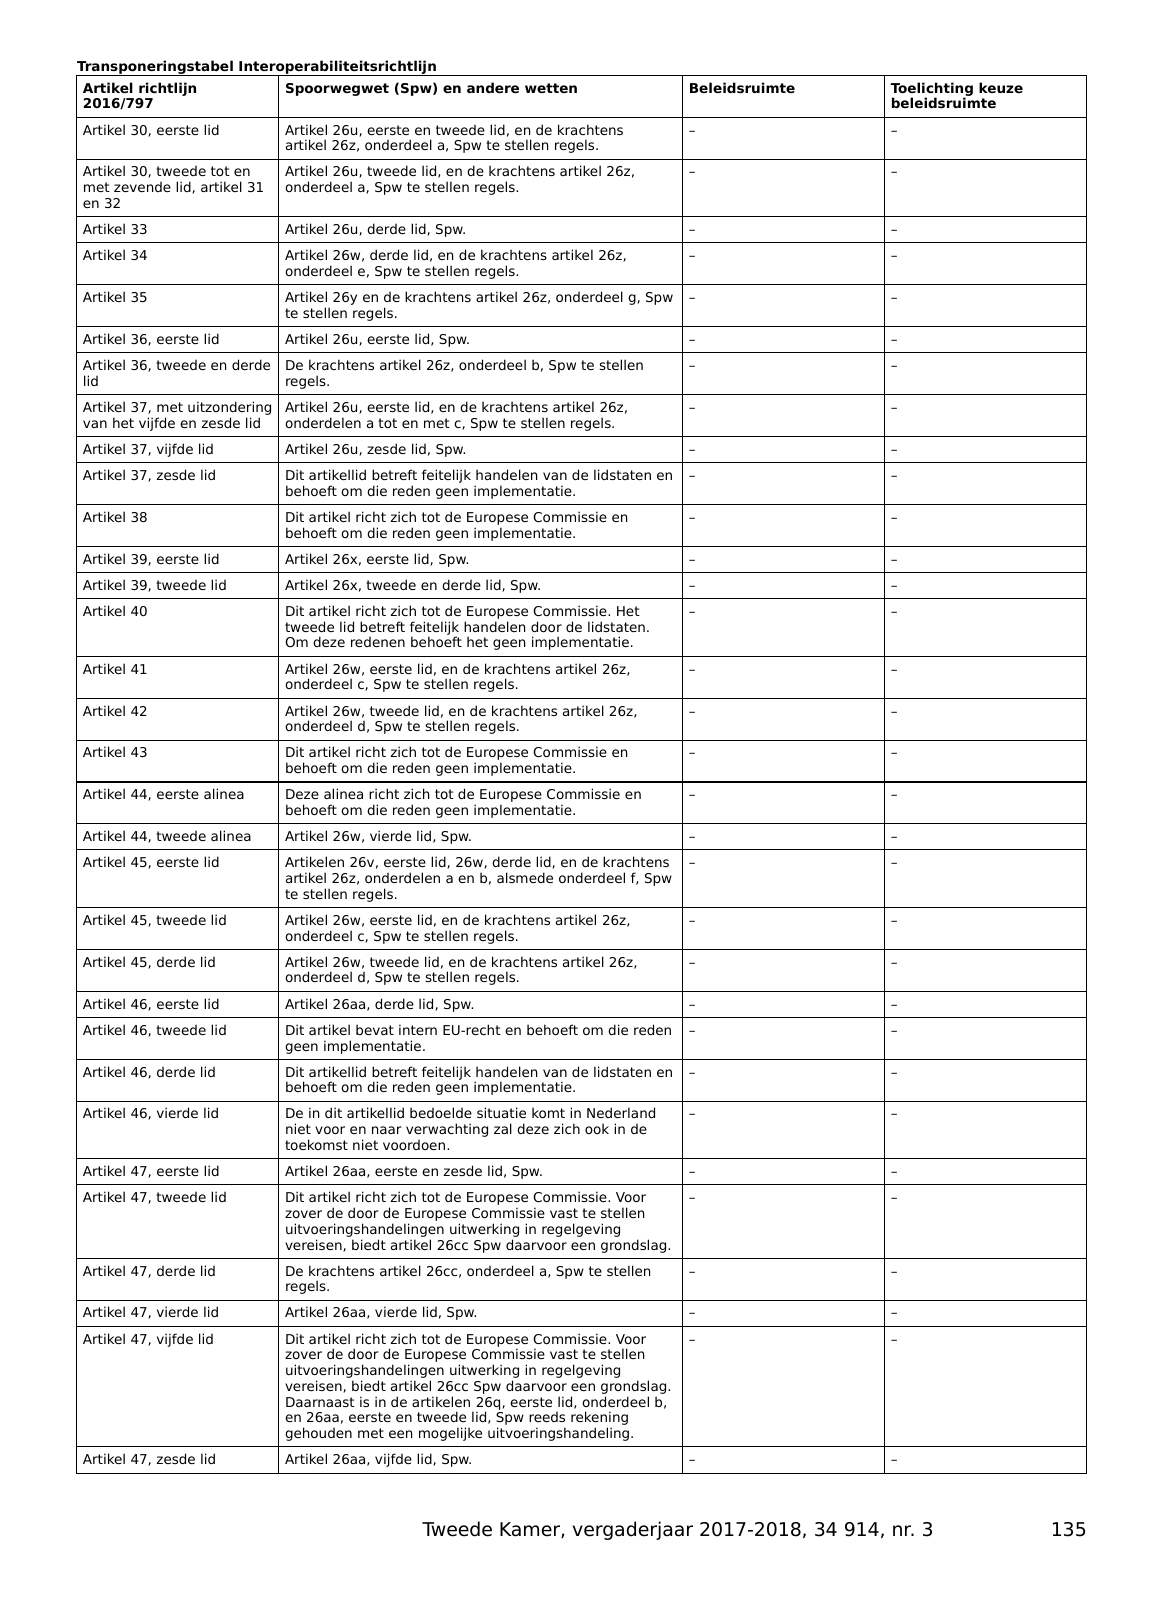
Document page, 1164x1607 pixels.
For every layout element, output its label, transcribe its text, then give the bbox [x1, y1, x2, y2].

table_cell – [683, 741, 884, 781]
table_cell – [683, 1327, 884, 1446]
table_cell Artikel 26w, vierde lid, Spw. [279, 824, 682, 849]
table_cell Artikel 43 [77, 741, 278, 781]
table_cell – [885, 1447, 1086, 1472]
table_cell – [683, 599, 884, 656]
table_cell Artikel 39, tweede lid [77, 573, 278, 598]
table_cell – [885, 1159, 1086, 1184]
table_cell – [683, 950, 884, 991]
table_cell – [683, 1018, 884, 1059]
table_cell Artikel 37, vijfde lid [77, 437, 278, 462]
table_cell Artikel 26y en de krachtens artikel 26z, onderdeel g, Spw te stellen regels. [279, 285, 682, 326]
table_cell Artikel 33 [77, 217, 278, 242]
table_cell – [885, 243, 1086, 284]
table_cell Artikel 26w, eerste lid, en de krachtens artikel 26z, onderdeel c, Spw te stellen regels. [279, 657, 682, 698]
table_cell – [683, 1447, 884, 1472]
table_cell Artikel 34 [77, 243, 278, 284]
table_cell – [885, 353, 1086, 394]
table_cell – [683, 1259, 884, 1299]
table_cell – [683, 992, 884, 1017]
table_cell – [885, 1259, 1086, 1299]
table_cell Artikel 47, vijfde lid [77, 1327, 278, 1446]
table_cell Artikel 47, zesde lid [77, 1447, 278, 1472]
table_cell Artikel 30, tweede tot en met zevende lid, artikel 31 en 32 [77, 160, 278, 216]
table_cell Dit artikel richt zich tot de Europese Commissie en behoeft om die reden geen implementatie. [279, 741, 682, 781]
table_cell – [683, 1185, 884, 1258]
table_cell Artikel 30, eerste lid [77, 118, 278, 158]
table_cell – [683, 547, 884, 572]
table_header Transponeringstabel Interoperabiliteitsrichtlijn [77, 59, 1087, 75]
table_cell Artikel 38 [77, 505, 278, 546]
table_cell Artikel 26aa, derde lid, Spw. [279, 992, 682, 1017]
table_cell – [885, 217, 1086, 242]
table_cell – [683, 1159, 884, 1184]
table_cell Artikel 45, eerste lid [77, 850, 278, 907]
table_cell De in dit artikellid bedoelde situatie komt in Nederland niet voor en naar verwachting zal deze zich ook in de toekomst niet voordoen. [279, 1102, 682, 1158]
table_cell Artikel 40 [77, 599, 278, 656]
table_cell Artikel 37, met uitzondering van het vijfde en zesde lid [77, 395, 278, 436]
table_cell Artikel 45, tweede lid [77, 908, 278, 949]
table_cell – [885, 573, 1086, 598]
table_cell Artikel 26w, tweede lid, en de krachtens artikel 26z, onderdeel d, Spw te stellen regels. [279, 950, 682, 991]
table_cell – [885, 783, 1086, 823]
table_cell Artikel richtlijn 2016/797 [77, 76, 278, 117]
table_cell – [885, 463, 1086, 504]
table_cell Artikel 45, derde lid [77, 950, 278, 991]
table_cell – [683, 657, 884, 698]
table_cell Artikel 26u, tweede lid, en de krachtens artikel 26z, onderdeel a, Spw te stellen regels. [279, 160, 682, 216]
table_cell Artikel 47, derde lid [77, 1259, 278, 1299]
table_cell – [683, 1301, 884, 1326]
table_cell Artikel 26u, eerste lid, en de krachtens artikel 26z, onderdelen a tot en met c, Spw te stellen regels. [279, 395, 682, 436]
table_cell Artikel 26x, tweede en derde lid, Spw. [279, 573, 682, 598]
table_cell – [683, 285, 884, 326]
table_cell – [885, 1102, 1086, 1158]
table_cell Artikel 26w, tweede lid, en de krachtens artikel 26z, onderdeel d, Spw te stellen regels. [279, 699, 682, 739]
table_cell Dit artikel richt zich tot de Europese Commissie. Voor zover de door de Europese Commissie vast te stellen uitvoeringshandelingen uitwerking in regelgeving vereisen, biedt artikel 26cc Spw daarvoor een grondslag. Daarnaast is in de artikelen 26q, eerste lid, onderdeel b, en 26aa, eerste en tweede lid, Spw reeds rekening gehouden met een mogelijke uitvoeringshandeling. [279, 1327, 682, 1446]
table_cell Toelichting keuze beleidsruimte [885, 76, 1086, 117]
table_cell Artikel 26w, derde lid, en de krachtens artikel 26z, onderdeel e, Spw te stellen regels. [279, 243, 682, 284]
table_cell – [885, 657, 1086, 698]
table_cell Artikel 46, tweede lid [77, 1018, 278, 1059]
table_cell Artikel 46, eerste lid [77, 992, 278, 1017]
table_cell – [683, 463, 884, 504]
table_cell – [885, 118, 1086, 158]
table_cell Artikel 26u, zesde lid, Spw. [279, 437, 682, 462]
table_cell – [683, 824, 884, 849]
table_cell – [683, 505, 884, 546]
table_cell – [885, 850, 1086, 907]
table_cell – [683, 118, 884, 158]
table_cell – [683, 217, 884, 242]
table_cell – [683, 353, 884, 394]
table_cell – [885, 1327, 1086, 1446]
table_cell Artikel 26aa, vierde lid, Spw. [279, 1301, 682, 1326]
table_cell Artikel 35 [77, 285, 278, 326]
table_cell Artikel 26w, eerste lid, en de krachtens artikel 26z, onderdeel c, Spw te stellen regels. [279, 908, 682, 949]
table_cell Artikel 26x, eerste lid, Spw. [279, 547, 682, 572]
table_cell – [885, 741, 1086, 781]
table_cell – [885, 547, 1086, 572]
table_cell Artikel 36, tweede en derde lid [77, 353, 278, 394]
table_cell Dit artikellid betreft feitelijk handelen van de lidstaten en behoeft om die reden geen implementatie. [279, 1060, 682, 1101]
table_cell Spoorwegwet (Spw) en andere wetten [279, 76, 682, 117]
table_cell Artikel 26u, derde lid, Spw. [279, 217, 682, 242]
table_cell Artikel 26aa, eerste en zesde lid, Spw. [279, 1159, 682, 1184]
table_cell Artikel 44, tweede alinea [77, 824, 278, 849]
table_cell – [885, 992, 1086, 1017]
table_cell Artikel 47, eerste lid [77, 1159, 278, 1184]
table_cell – [683, 327, 884, 352]
table_cell – [683, 573, 884, 598]
table_cell Artikel 47, tweede lid [77, 1185, 278, 1258]
table_cell Artikel 26aa, vijfde lid, Spw. [279, 1447, 682, 1472]
table_cell – [885, 950, 1086, 991]
table_cell Dit artikel richt zich tot de Europese Commissie en behoeft om die reden geen implementatie. [279, 505, 682, 546]
table_cell – [683, 908, 884, 949]
table_cell Artikel 26u, eerste en tweede lid, en de krachtens artikel 26z, onderdeel a, Spw te stellen regels. [279, 118, 682, 158]
table_cell Deze alinea richt zich tot de Europese Commissie en behoeft om die reden geen implementatie. [279, 783, 682, 823]
table_cell Beleidsruimte [683, 76, 884, 117]
table_cell De krachtens artikel 26z, onderdeel b, Spw te stellen regels. [279, 353, 682, 394]
table_cell Artikel 39, eerste lid [77, 547, 278, 572]
table_cell – [885, 437, 1086, 462]
table_cell Artikel 47, vierde lid [77, 1301, 278, 1326]
table_cell Artikelen 26v, eerste lid, 26w, derde lid, en de krachtens artikel 26z, onderdelen a en b, alsmede onderdeel f, Spw te stellen regels. [279, 850, 682, 907]
table_cell Dit artikellid betreft feitelijk handelen van de lidstaten en behoeft om die reden geen implementatie. [279, 463, 682, 504]
table_cell Artikel 46, vierde lid [77, 1102, 278, 1158]
table_cell – [885, 908, 1086, 949]
table_cell Artikel 42 [77, 699, 278, 739]
table_cell Artikel 26u, eerste lid, Spw. [279, 327, 682, 352]
table_cell Artikel 37, zesde lid [77, 463, 278, 504]
table_cell Artikel 36, eerste lid [77, 327, 278, 352]
table_cell – [885, 285, 1086, 326]
table_cell – [885, 1185, 1086, 1258]
table_cell – [885, 327, 1086, 352]
table_cell Dit artikel bevat intern EU-recht en behoeft om die reden geen implementatie. [279, 1018, 682, 1059]
table_cell Artikel 41 [77, 657, 278, 698]
table_cell – [683, 1102, 884, 1158]
table_cell – [683, 437, 884, 462]
table_cell – [885, 1018, 1086, 1059]
table_cell – [683, 395, 884, 436]
table_cell – [885, 824, 1086, 849]
table_cell Artikel 44, eerste alinea [77, 783, 278, 823]
table_cell – [885, 1301, 1086, 1326]
table_cell Dit artikel richt zich tot de Europese Commissie. Voor zover de door de Europese Commissie vast te stellen uitvoeringshandelingen uitwerking in regelgeving vereisen, biedt artikel 26cc Spw daarvoor een grondslag. [279, 1185, 682, 1258]
table_cell – [683, 1060, 884, 1101]
table_cell – [683, 850, 884, 907]
table_cell – [683, 783, 884, 823]
table_cell Dit artikel richt zich tot de Europese Commissie. Het tweede lid betreft feitelijk handelen door de lidstaten. Om deze redenen behoeft het geen implementatie. [279, 599, 682, 656]
table_cell – [885, 505, 1086, 546]
table_cell – [885, 160, 1086, 216]
table_cell – [885, 699, 1086, 739]
table_cell – [885, 599, 1086, 656]
table_cell – [683, 160, 884, 216]
table_cell Artikel 46, derde lid [77, 1060, 278, 1101]
table_cell – [885, 395, 1086, 436]
table_cell De krachtens artikel 26cc, onderdeel a, Spw te stellen regels. [279, 1259, 682, 1299]
table_cell – [885, 1060, 1086, 1101]
table_cell – [683, 243, 884, 284]
table_cell – [683, 699, 884, 739]
